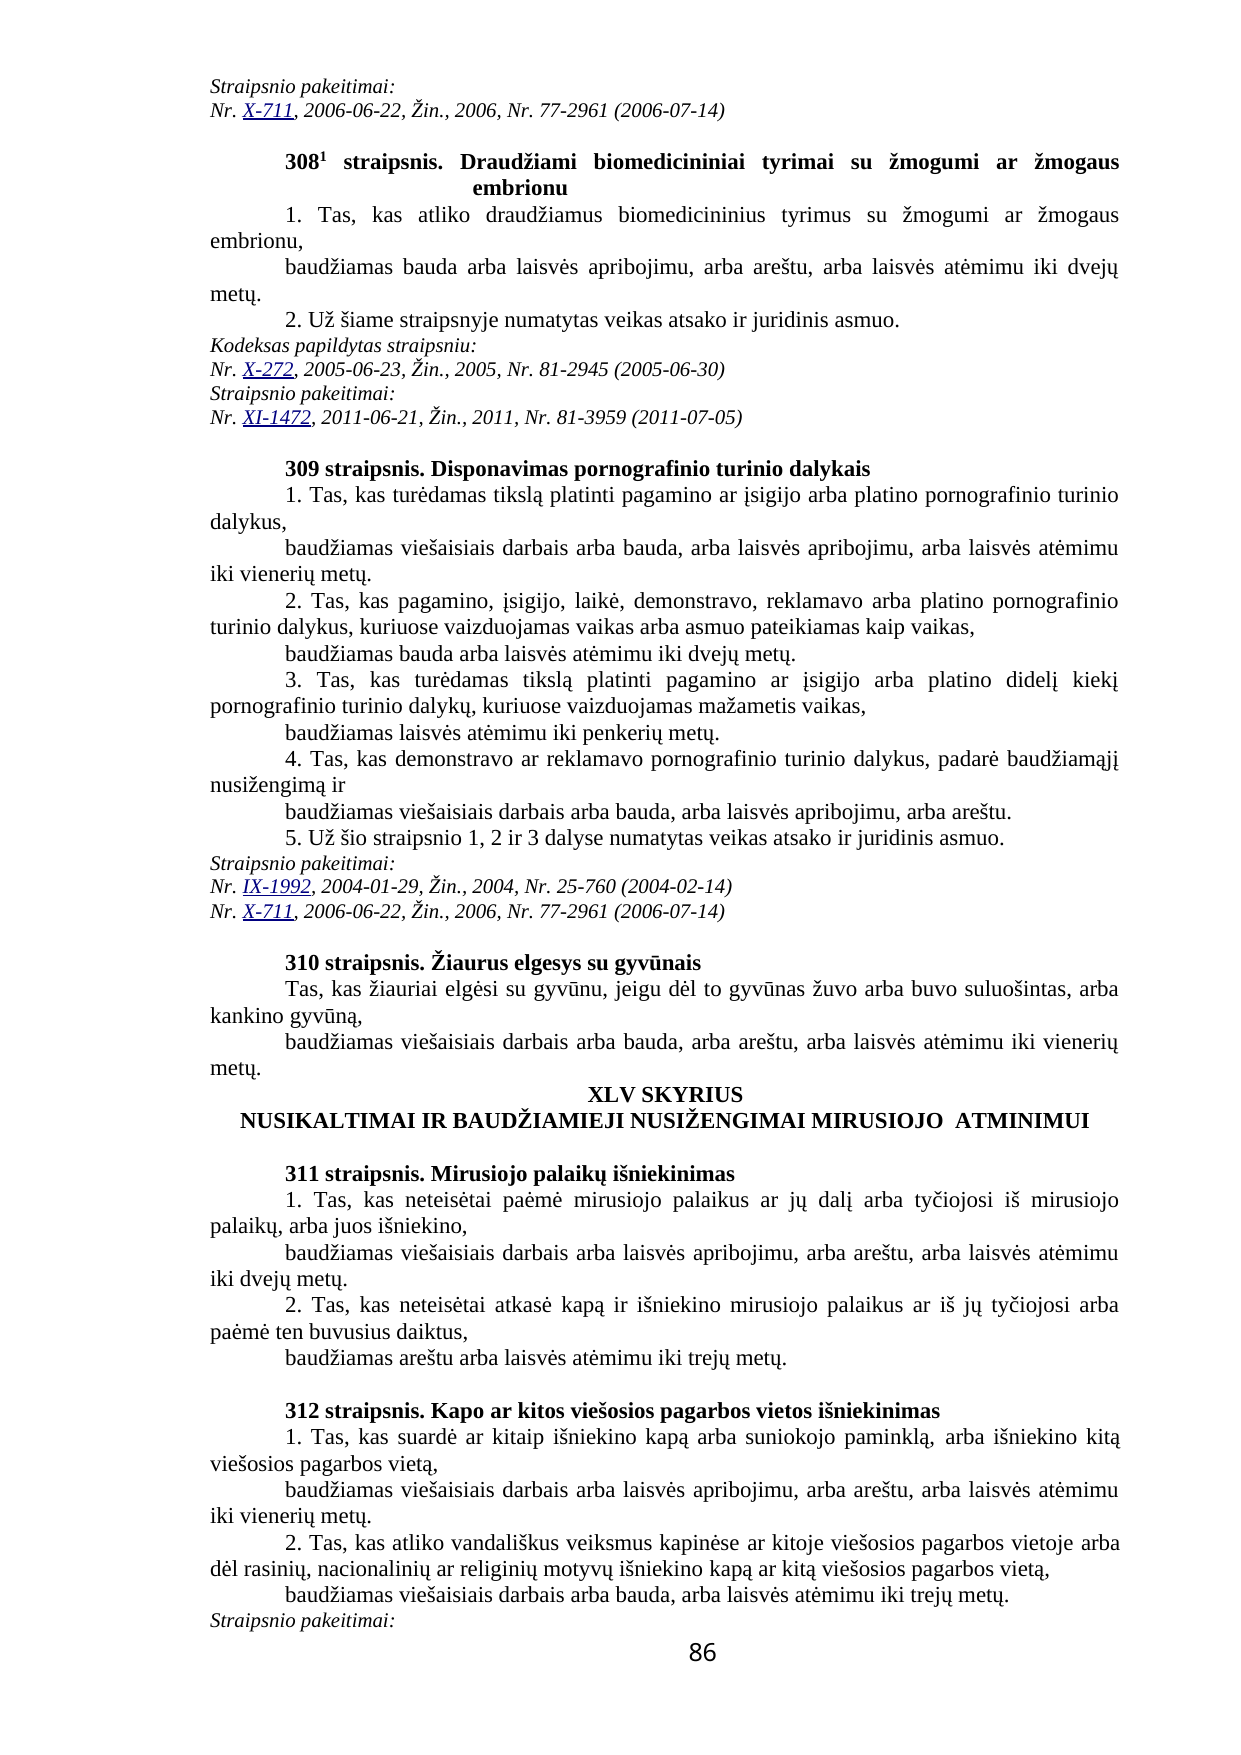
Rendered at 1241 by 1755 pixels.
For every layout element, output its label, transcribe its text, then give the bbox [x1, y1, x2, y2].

text 1. Tas, kas neteisėtai paėmė mirusiojo palaikus ar jų dalį arba tyčiojosi iš mirusiojo palaikų, arba juos išniekino, [210, 1186, 1120, 1239]
text Nr. X-711, 2006-06-22, Žin., 2006, Nr. 77-2961 (2006-07-14) [210, 898, 1120, 923]
text 2. Tas, kas neteisėtai atkasė kapą ir išniekino mirusiojo palaikus ar iš jų tyčiojosi arba paėmė ten buvusius daiktus, [210, 1292, 1120, 1344]
text Kodeksas papildytas straipsniu: [210, 332, 1120, 357]
text 1. Tas, kas atliko draudžiamus biomedicininius tyrimus su žmogumi ar žmogaus embrionu, [210, 201, 1120, 253]
text 312 straipsnis. Kapo ar kitos viešosios pagarbos vietos išniekinimas [210, 1397, 1120, 1423]
text Straipsnio pakeitimai: [210, 73, 1120, 98]
text Nr. X-711, 2006-06-22, Žin., 2006, Nr. 77-2961 (2006-07-14) [210, 98, 1120, 122]
text Tas, kas žiauriai elgėsi su gyvūnu, jeigu dėl to gyvūnas žuvo arba buvo suluošintas, arba kankino gyvūną, [210, 975, 1120, 1028]
text 310 straipsnis. Žiaurus elgesys su gyvūnais [210, 949, 1120, 975]
text 1. Tas, kas suardė ar kitaip išniekino kapą arba suniokojo paminklą, arba išniekino kitą viešosios pagarbos vietą, [210, 1423, 1120, 1476]
text Straipsnio pakeitimai: [210, 1608, 1120, 1632]
text baudžiamas viešaisiais darbais arba bauda, arba laisvės apribojimu, arba laisvės atėmimu iki vienerių metų. [210, 534, 1120, 587]
text baudžiamas bauda arba laisvės atėmimu iki dvejų metų. [210, 639, 1120, 666]
text NUSIKALTIMAI IR BAUDŽIAMIEJI NUSIŽENGIMAI MIRUSIOJO ATMINIMUI [210, 1107, 1120, 1133]
text 3. Tas, kas turėdamas tikslą platinti pagamino ar įsigijo arba platino didelį kiekį pornografinio turinio dalykų, kuriuose vaizduojamas mažametis vaikas, [210, 666, 1120, 719]
text baudžiamas viešaisiais darbais arba laisvės apribojimu, arba areštu, arba laisvės atėmimu iki vienerių metų. [210, 1476, 1120, 1529]
text 309 straipsnis. Disponavimas pornografinio turinio dalykais [285, 455, 1120, 481]
text Nr. X-272, 2005-06-23, Žin., 2005, Nr. 81-2945 (2005-06-30) [210, 357, 1120, 381]
text Nr. IX-1992, 2004-01-29, Žin., 2004, Nr. 25-760 (2004-02-14) [210, 874, 1120, 898]
text 3081 straipsnis. Draudžiami biomedicininiai tyrimai su žmogumi ar žmogaus embrionu [285, 148, 1120, 201]
text 5. Už šio straipsnio 1, 2 ir 3 dalyse numatytas veikas atsako ir juridinis asmuo. [210, 824, 1120, 850]
text Nr. XI-1472, 2011-06-21, Žin., 2011, Nr. 81-3959 (2011-07-05) [210, 405, 1120, 429]
text baudžiamas viešaisiais darbais arba bauda, arba areštu, arba laisvės atėmimu iki vienerių metų. [210, 1028, 1120, 1081]
text baudžiamas laisvės atėmimu iki penkerių metų. [210, 719, 1120, 745]
text 2. Tas, kas atliko vandališkus veiksmus kapinėse ar kitoje viešosios pagarbos vietoje arba dėl rasinių, nacionalinių ar religinių motyvų išniekino kapą ar kitą viešosios pagarbos vietą, [210, 1529, 1120, 1581]
text 311 straipsnis. Mirusiojo palaikų išniekinimas [210, 1160, 1120, 1186]
text 2. Tas, kas pagamino, įsigijo, laikė, demonstravo, reklamavo arba platino pornografinio turinio dalykus, kuriuose vaizduojamas vaikas arba asmuo pateikiamas kaip vaikas, [210, 587, 1120, 639]
text 1. Tas, kas turėdamas tikslą platinti pagamino ar įsigijo arba platino pornografinio turinio dalykus, [210, 481, 1120, 534]
text baudžiamas viešaisiais darbais arba bauda, arba laisvės atėmimu iki trejų metų. [210, 1581, 1120, 1608]
text baudžiamas bauda arba laisvės apribojimu, arba areštu, arba laisvės atėmimu iki dvejų metų. [210, 253, 1120, 306]
text baudžiamas viešaisiais darbais arba laisvės apribojimu, arba areštu, arba laisvės atėmimu iki dvejų metų. [210, 1239, 1120, 1292]
text baudžiamas viešaisiais darbais arba bauda, arba laisvės apribojimu, arba areštu. [210, 798, 1120, 824]
text XLV SKYRIUS [210, 1081, 1120, 1107]
text baudžiamas areštu arba laisvės atėmimu iki trejų metų. [210, 1344, 1120, 1371]
text Straipsnio pakeitimai: [210, 850, 1120, 874]
text 4. Tas, kas demonstravo ar reklamavo pornografinio turinio dalykus, padarė baudžiamąjį nusižengimą ir [210, 745, 1120, 798]
text 2. Už šiame straipsnyje numatytas veikas atsako ir juridinis asmuo. [210, 306, 1120, 332]
text Straipsnio pakeitimai: [210, 381, 1120, 405]
